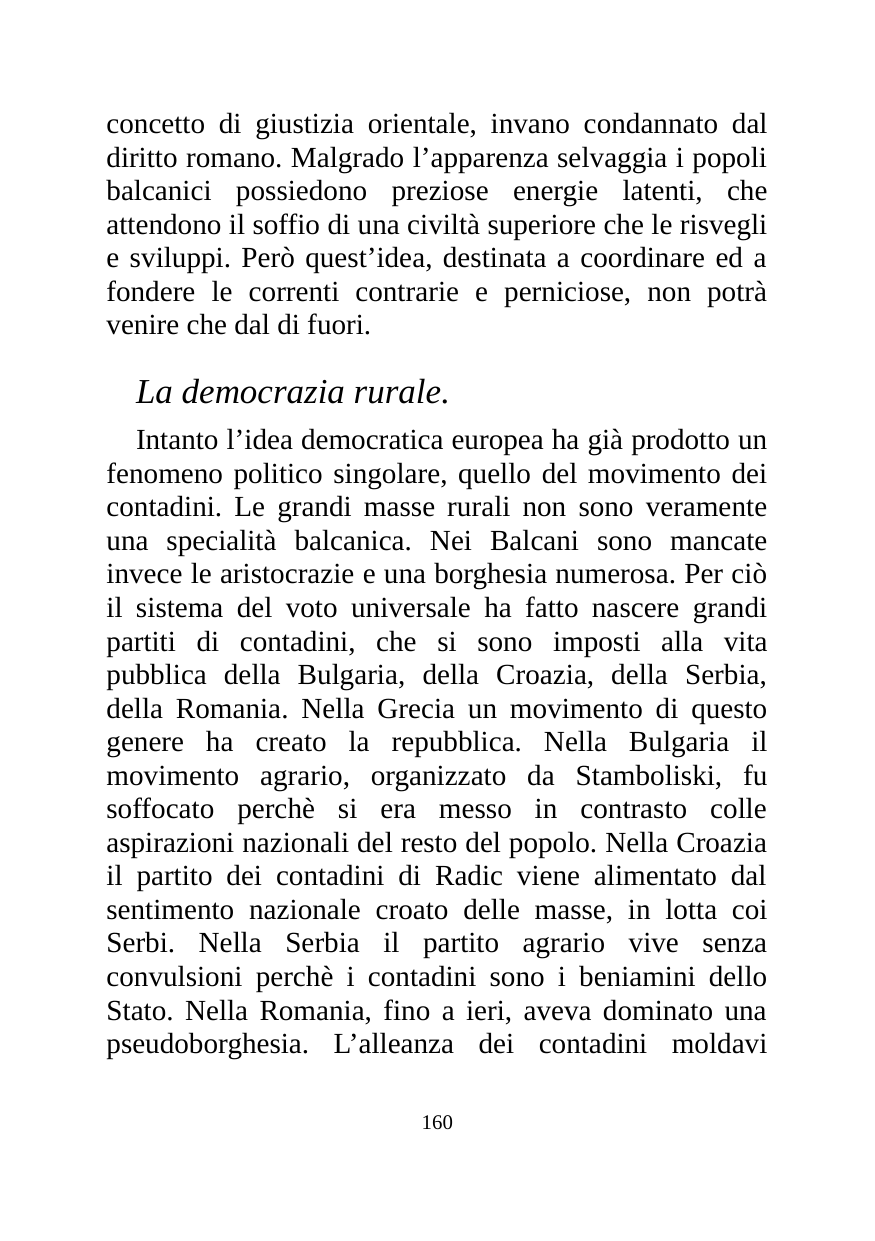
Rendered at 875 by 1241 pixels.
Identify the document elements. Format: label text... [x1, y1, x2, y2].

text concetto di giustizia orientale, invano condannato dal diritto romano. Malgrado l’apparenza selvaggia i popoli balcanici possiedono preziose energie latenti, che attendono il soffio di una civiltà superiore che le risvegli e sviluppi. Però quest’idea, destinata a coordinare ed a fondere le correnti contrarie e perniciose, non potrà venire che dal di fuori. [106, 106, 768, 341]
subtitle La democrazia rurale. [136, 371, 768, 411]
text Intanto l’idea democratica europea ha già prodotto un fenomeno politico singolare, quello del movimento dei contadini. Le grandi masse rurali non sono veramente una specialità balcanica. Nei Balcani sono mancate invece le aristocrazie e una borghesia numerosa. Per ciò il sistema del voto universale ha fatto nascere grandi partiti di contadini, che si sono imposti alla vita pubblica della Bulgaria, della Croazia, della Serbia, della Romania. Nella Grecia un movimento di questo genere ha creato la repubblica. Nella Bulgaria il movimento agrario, organizzato da Stamboliski, fu soffocato perchè si era messo in contrasto colle aspirazioni nazionali del resto del popolo. Nella Croazia il partito dei contadini di Radic viene alimentato dal sentimento nazionale croato delle masse, in lotta coi Serbi. Nella Serbia il partito agrario vive senza convulsioni perchè i contadini sono i beniamini dello Stato. Nella Romania, fino a ieri, aveva dominato una pseudoborghesia. L’alleanza dei contadini moldavi [106, 422, 768, 1060]
